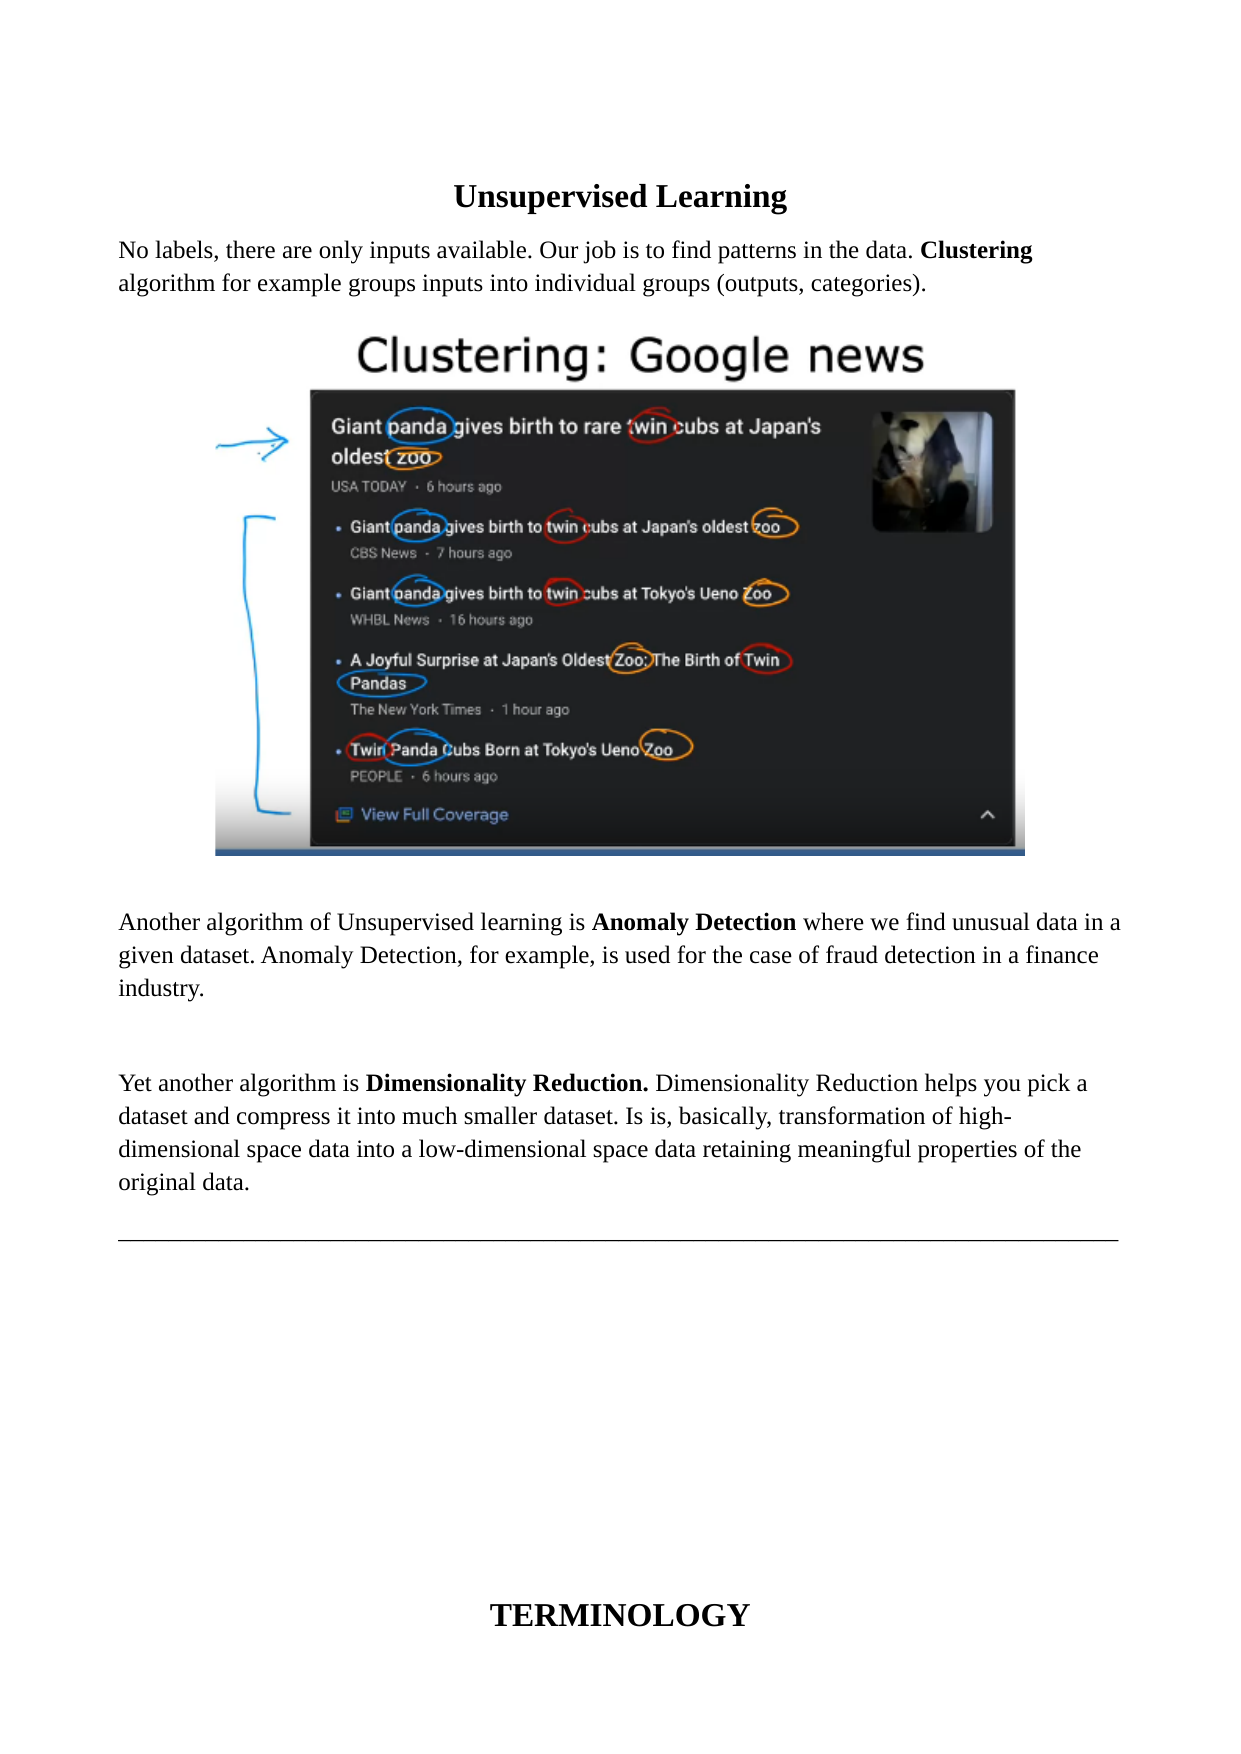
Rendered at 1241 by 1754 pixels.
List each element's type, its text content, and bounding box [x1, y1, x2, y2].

picture [215, 316, 1025, 856]
text Unsupervised Learning [118, 177, 1122, 215]
text No labels, there are only inputs available. Our job is to find patterns in the data. Clustering algorithm for example groups inputs into individual groups (outputs, categories). [118, 235, 1122, 297]
text TERMINOLOGY [118, 1596, 1122, 1634]
text ________________________________________________________________________________ [118, 1215, 1122, 1244]
text Yet another algorithm is Dimensionality Reduction. Dimensionality Reduction helps you pick a dataset and compress it into much smaller dataset. Is is, basically, transformation of high-dimensional space data into a low-dimensional space data retaining meaningful properties of the original data. [118, 1068, 1122, 1196]
text Another algorithm of Unsupervised learning is Anomaly Detection where we find unusual data in a given dataset. Anomaly Detection, for example, is used for the case of fraud detection in a finance industry. [118, 907, 1122, 1002]
